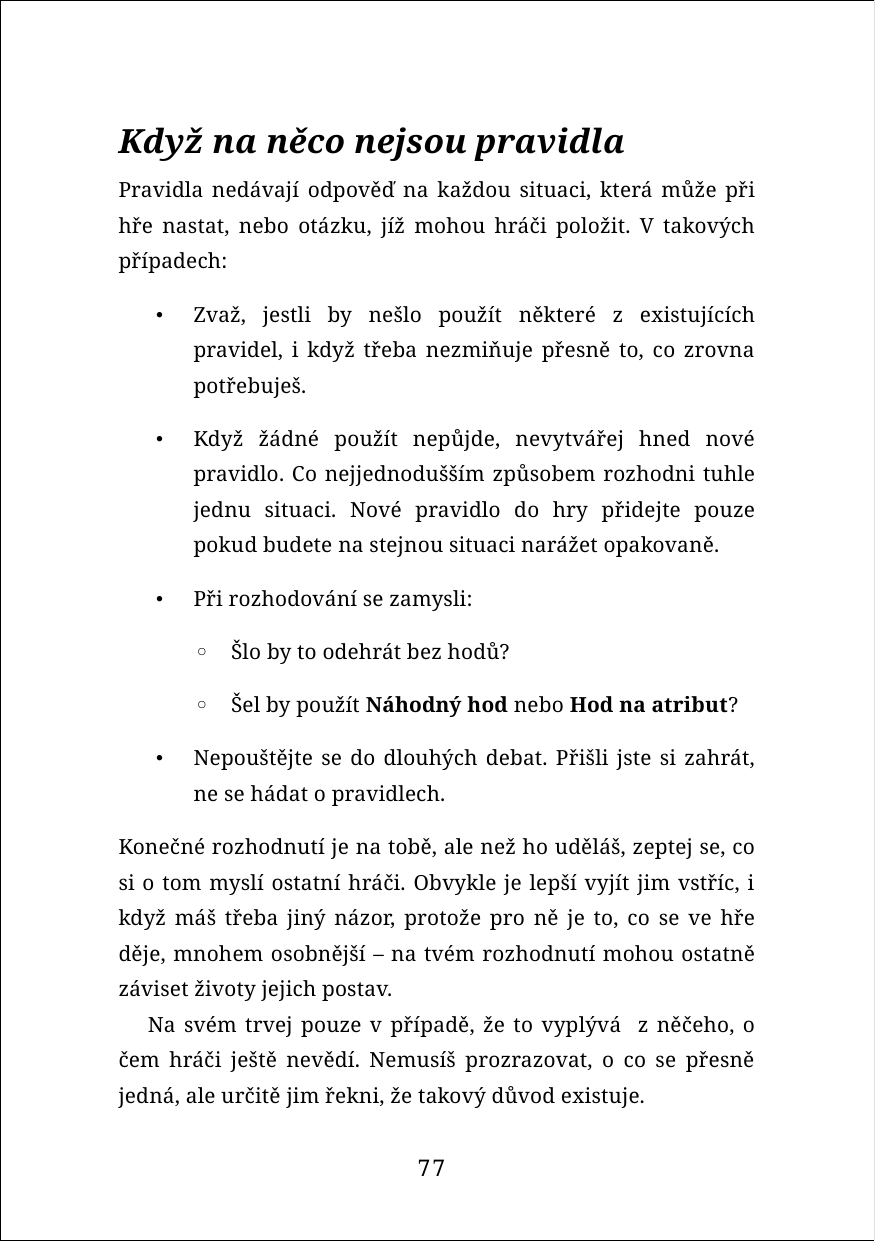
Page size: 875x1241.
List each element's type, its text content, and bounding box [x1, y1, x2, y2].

list Šel by použít Náhodný hod nebo Hod na atribut? [193, 690, 756, 719]
list Při rozhodování se zamysli: [156, 584, 756, 612]
text Konečné rozhodnutí je na tobě, ale než ho uděláš, zeptej se, co si o tom myslí ostatní hráči. Obvykle je lepší vyjít jim vstříc, i když máš třeba jiný názor, protože pro ně je to, co se ve hře děje, mnohem osobnější – na tvém rozhodnutí mohou ostatně záviset životy jejich postav. Na svém trvej pouze v případě, že to vyplývá z něčeho, o čem hráči ještě nevědí. Nemusíš prozrazovat, o co se přesně jedná, ale určitě jim řekni, že takový důvod existuje. [118, 832, 756, 1109]
list Když žádné použít nepůjde, nevytvářej hned nové pravidlo. Co nejjednodušším způsobem rozhodni tuhle jednu situaci. Nové pravidlo do hry přidejte pouze pokud budete na stejnou situaci narážet opakovaně. [156, 424, 756, 559]
list Šlo by to odehrát bez hodů? [193, 637, 756, 665]
subtitle Když na něco nejsou pravidla [118, 118, 756, 164]
text Pravidla nedávají odpověď na každou situaci, která může při hře nastat, nebo otázku, jíž mohou hráči položit. V takových případech: [118, 175, 756, 275]
list Zvaž, jestli by nešlo použít některé z existujících pravidel, i když třeba nezmiňuje přesně to, co zrovna potřebuješ. [156, 300, 756, 399]
list Nepouštějte se do dlouhých debat. Přišli jste si zahrát, ne se hádat o pravidlech. [156, 743, 756, 807]
